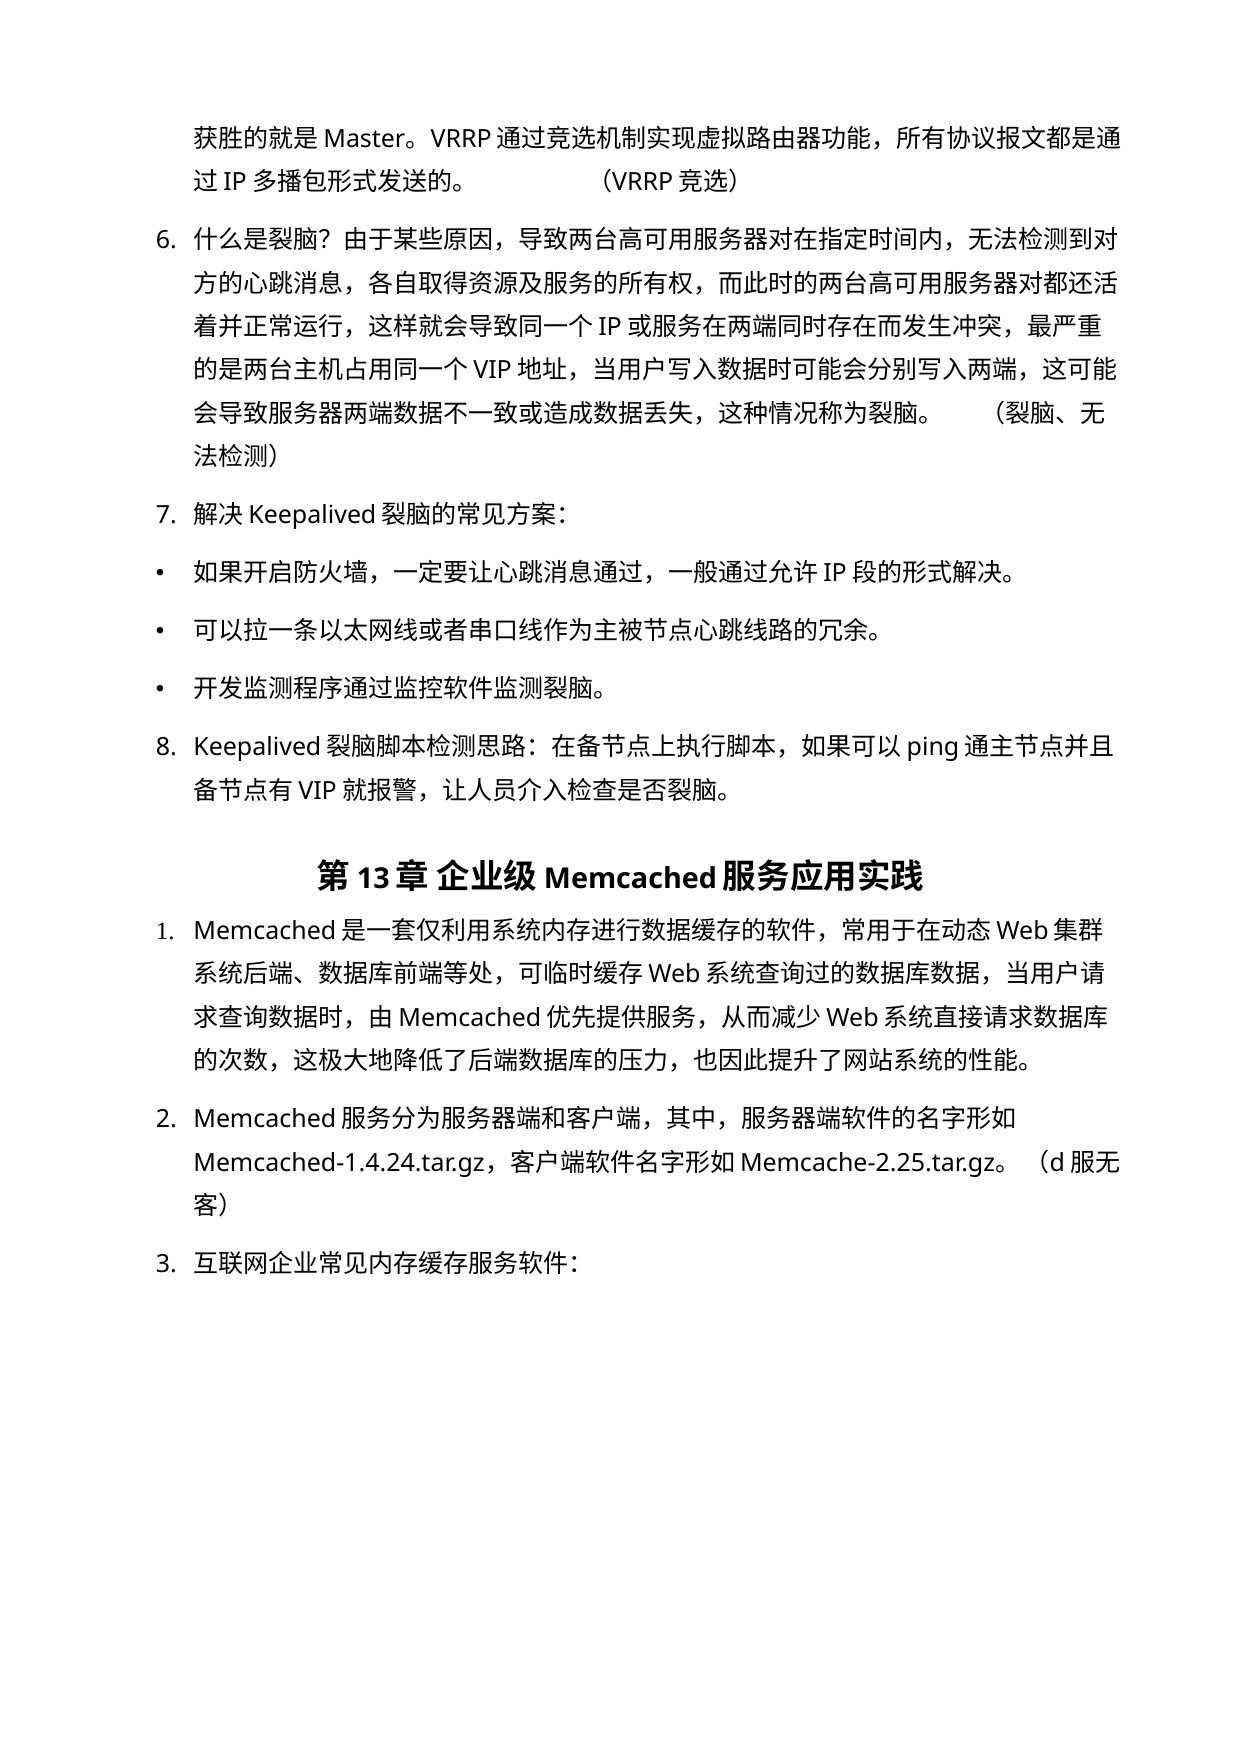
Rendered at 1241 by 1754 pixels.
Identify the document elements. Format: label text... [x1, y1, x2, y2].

list 如果开启防火墙，一定要让心跳消息通过，一般通过允许IP段的形式解决。 [156, 553, 1122, 589]
list 什么是裂脑？由于某些原因，导致两台高可用服务器对在指定时间内，无法检测到对方的心跳消息，各自取得资源及服务的所有权，而此时的两台高可用服务器对都还活着并正常运行，这样就会导致同一个IP或服务在两端同时存在而发生冲突，最严重的是两台主机占用同一个VIP地址，当用户写入数据时可能会分别写入两端，这可能会导致服务器两端数据不一致或造成数据丢失，这种情况称为裂脑。 （裂脑、无法检测） [156, 219, 1122, 473]
list 解决Keepalived裂脑的常见方案： [156, 495, 1122, 531]
list Memcached是一套仅利用系统内存进行数据缓存的软件，常用于在动态Web集群系统后端、数据库前端等处，可临时缓存Web系统查询过的数据库数据，当用户请求查询数据时，由Memcached优先提供服务，从而减少Web系统直接请求数据库的次数，这极大地降低了后端数据库的压力，也因此提升了网站系统的性能。 [156, 910, 1122, 1077]
list Keepalived裂脑脚本检测思路：在备节点上执行脚本，如果可以ping通主节点并且备节点有VIP就报警，让人员介入检查是否裂脑。 [156, 727, 1122, 807]
subtitle 第13章 企业级Memcached服务应用实践 [118, 849, 1122, 898]
list Memcached服务分为服务器端和客户端，其中，服务器端软件的名字形如Memcached-1.4.24.tar.gz，客户端软件名字形如Memcache-2.25.tar.gz。 （d服无客） [156, 1098, 1122, 1222]
list 开发监测程序通过监控软件监测裂脑。 [156, 669, 1122, 705]
list 互联网企业常见内存缓存服务软件： [156, 1243, 1122, 1280]
list 获胜的就是Master。VRRP通过竞选机制实现虚拟路由器功能，所有协议报文都是通过IP多播包形式发送的。 （VRRP竞选） [156, 118, 1122, 198]
list 可以拉一条以太网线或者串口线作为主被节点心跳线路的冗余。 [156, 611, 1122, 647]
